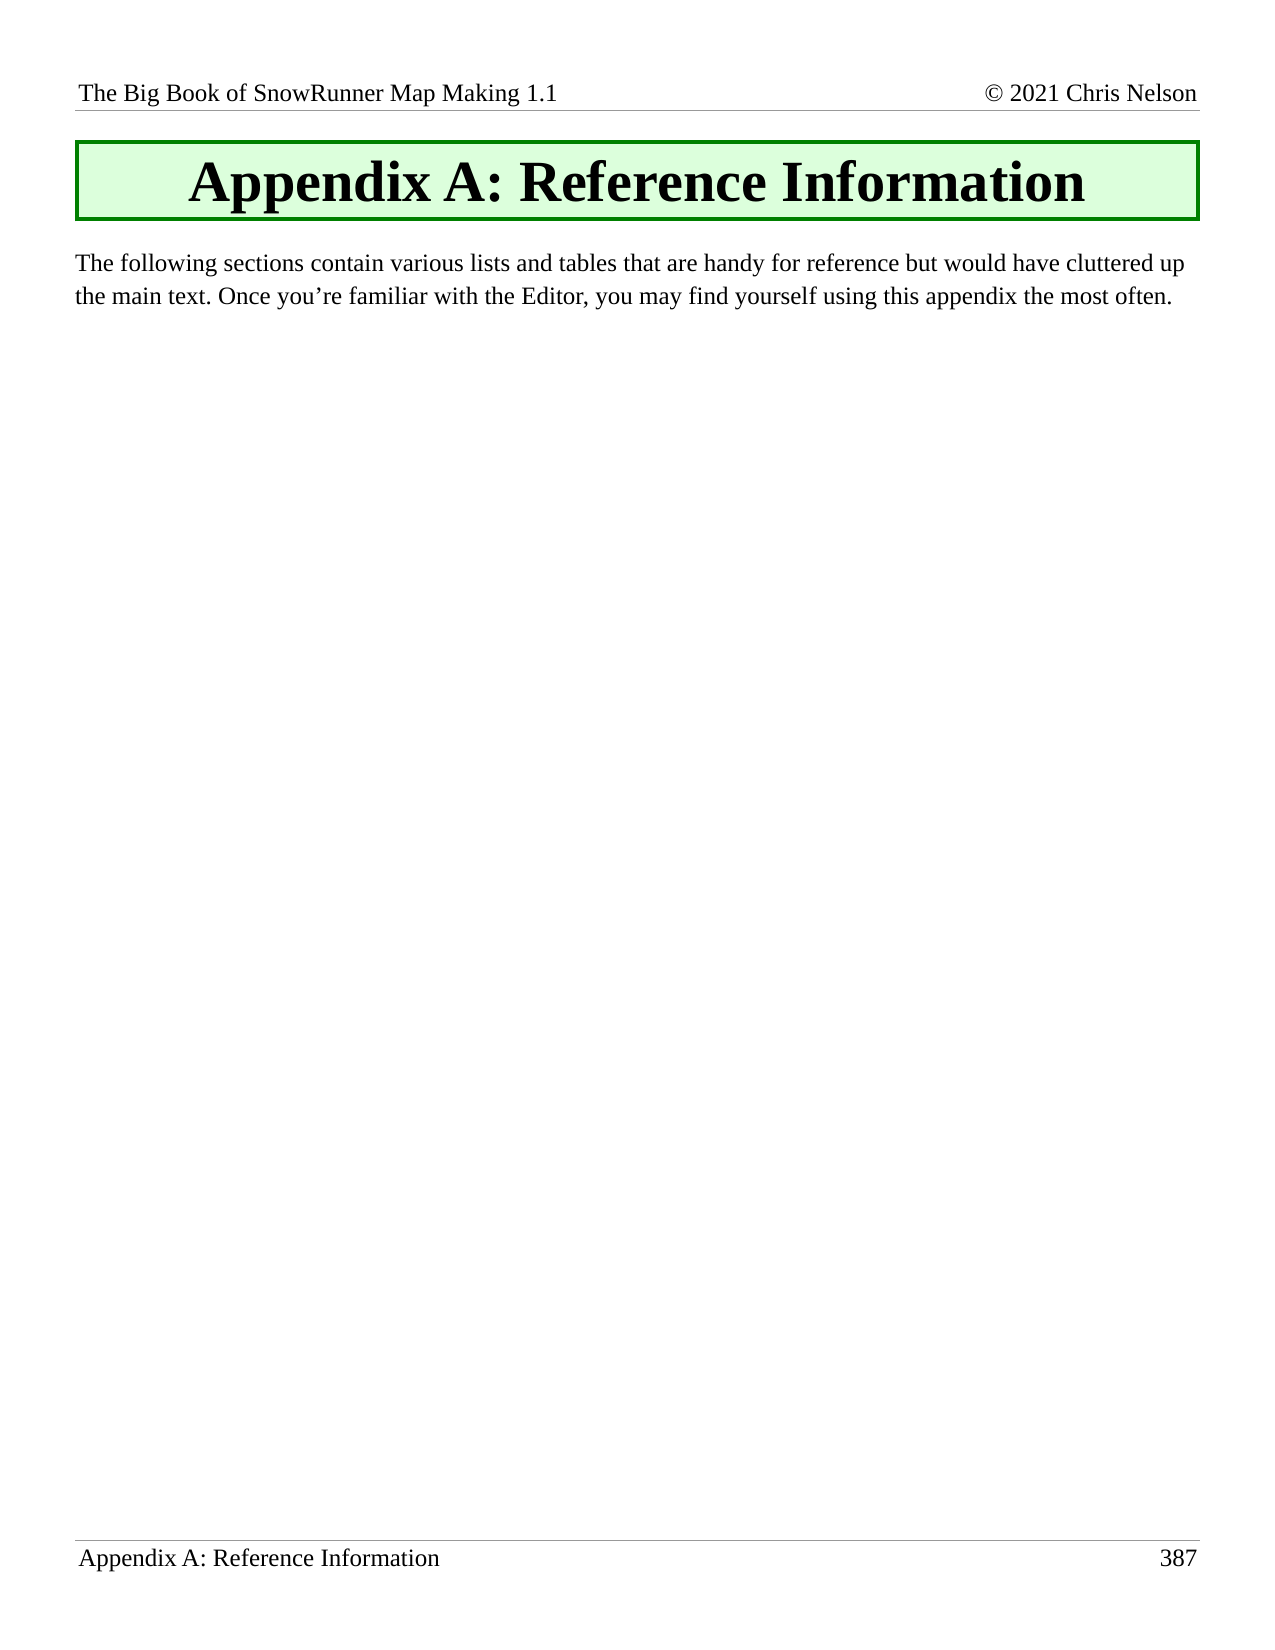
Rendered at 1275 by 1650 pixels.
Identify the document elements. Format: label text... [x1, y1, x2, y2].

subtitle Appendix A: Reference Information [79, 144, 1196, 217]
text The following sections contain various lists and tables that are handy for reference but would have cluttered up the main text. Once you’re familiar with the Editor, you may find yourself using this appendix the most often. [75, 248, 1200, 310]
